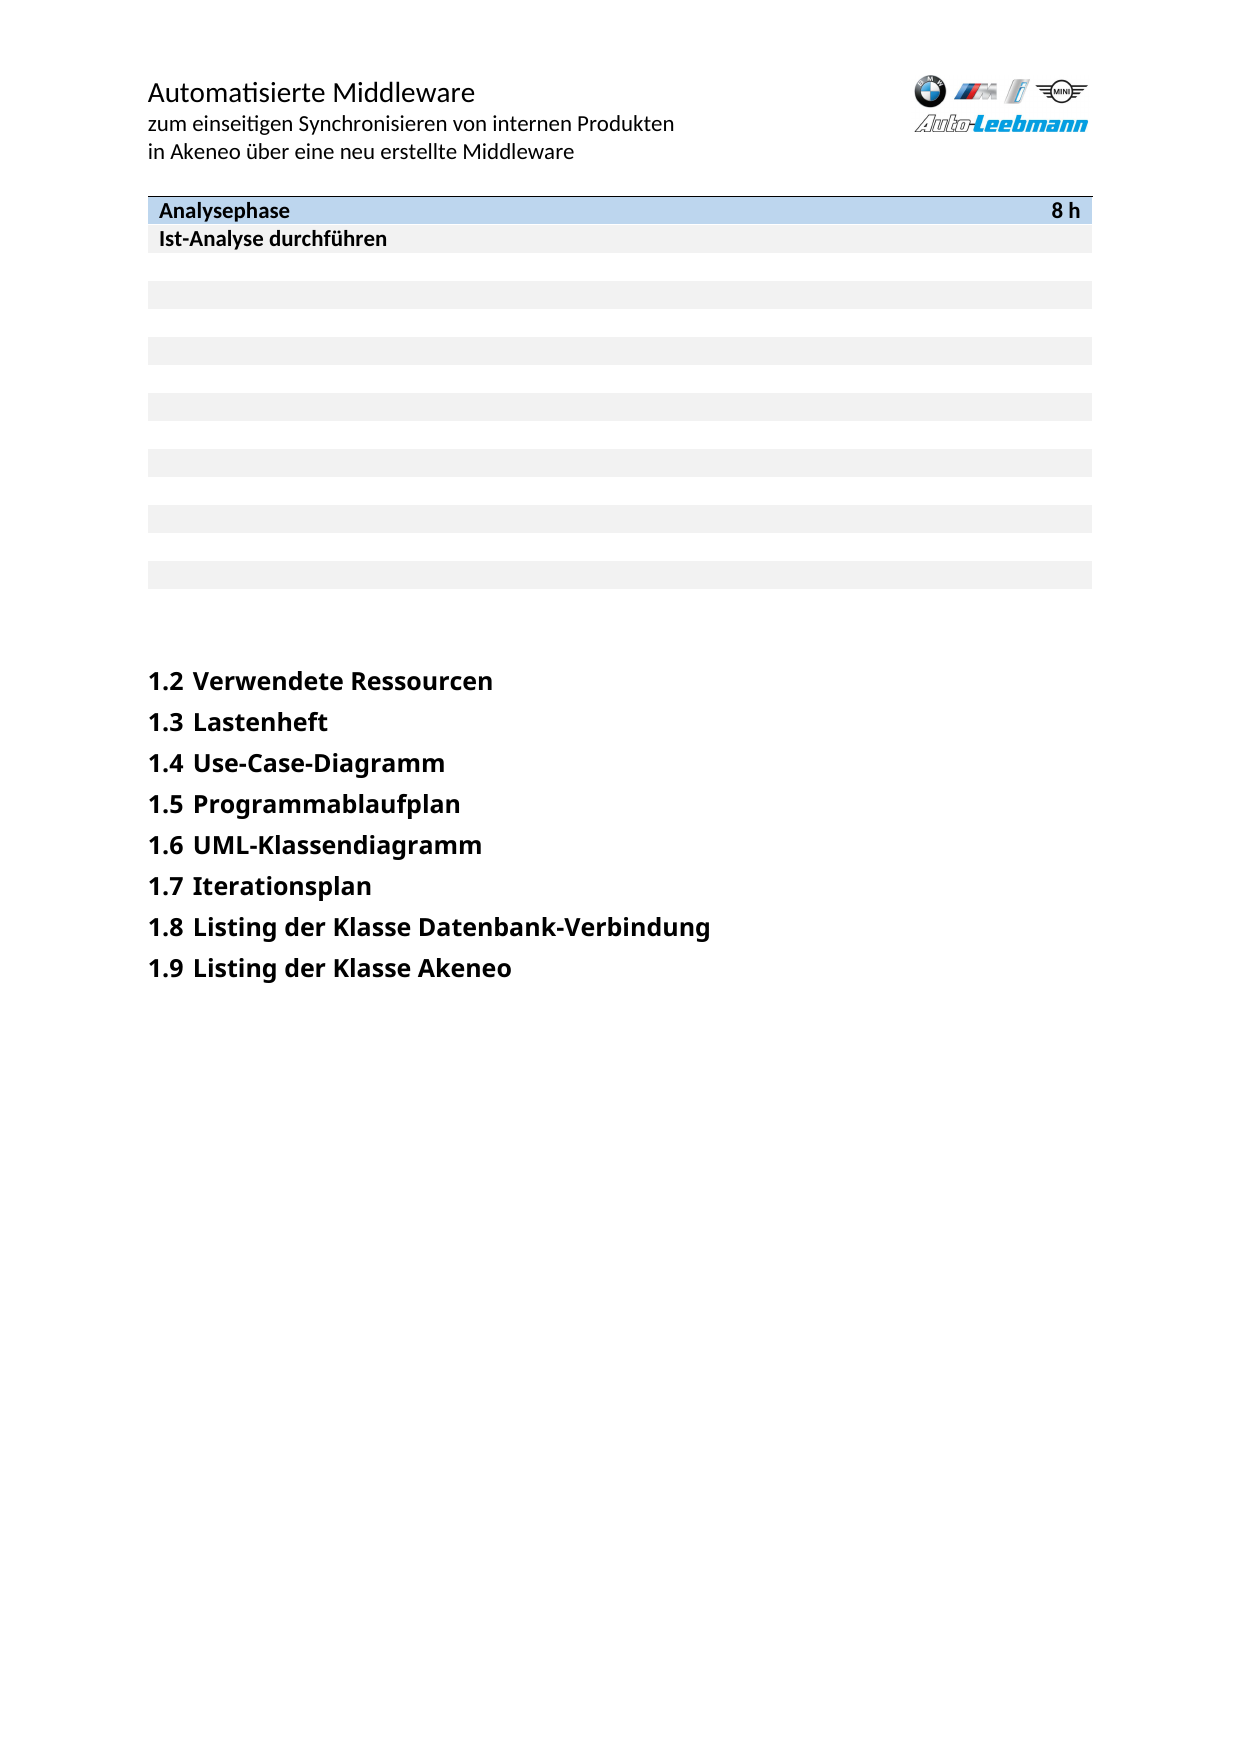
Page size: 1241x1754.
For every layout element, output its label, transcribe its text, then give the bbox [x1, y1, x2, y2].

table_cell [1027, 281, 1092, 309]
table_cell [1027, 225, 1092, 253]
subtitle Use-Case-Diagramm [148, 746, 1093, 780]
subtitle Listing der Klasse Akeneo [148, 950, 1093, 984]
table_cell [148, 365, 1027, 393]
table_cell [1027, 449, 1092, 477]
table_cell [148, 253, 1027, 281]
subtitle Verwendete Ressourcen [148, 664, 1093, 698]
table_cell [148, 309, 1027, 337]
table_cell [148, 505, 1027, 533]
table_cell [1027, 365, 1092, 393]
table_cell [1027, 533, 1092, 561]
table_cell [148, 561, 1027, 589]
table_cell [148, 421, 1027, 449]
table_cell [148, 533, 1027, 561]
subtitle UML-Klassendiagramm [148, 827, 1093, 862]
table_cell [148, 281, 1027, 309]
subtitle Iterationsplan [148, 868, 1093, 902]
table_cell [148, 449, 1027, 477]
subtitle Programmablaufplan [148, 787, 1093, 821]
subtitle Lastenheft [148, 705, 1093, 739]
table_cell [1027, 393, 1092, 421]
table_header 8 h [1027, 197, 1092, 224]
table_cell Ist-Analyse durchführen [148, 225, 1027, 253]
table_cell [1027, 253, 1092, 281]
table_cell [148, 337, 1027, 365]
table_cell [1027, 337, 1092, 365]
table_cell [148, 477, 1027, 505]
table_cell [148, 589, 1027, 617]
table_cell [148, 393, 1027, 421]
table_header Analysephase [148, 197, 1027, 224]
subtitle Listing der Klasse Datenbank-Verbindung [148, 909, 1093, 943]
table_cell [1027, 589, 1092, 617]
table_cell [1027, 309, 1092, 337]
table_cell [1027, 477, 1092, 505]
table_cell [1027, 421, 1092, 449]
table_cell [1027, 505, 1092, 533]
table_cell [1027, 561, 1092, 589]
